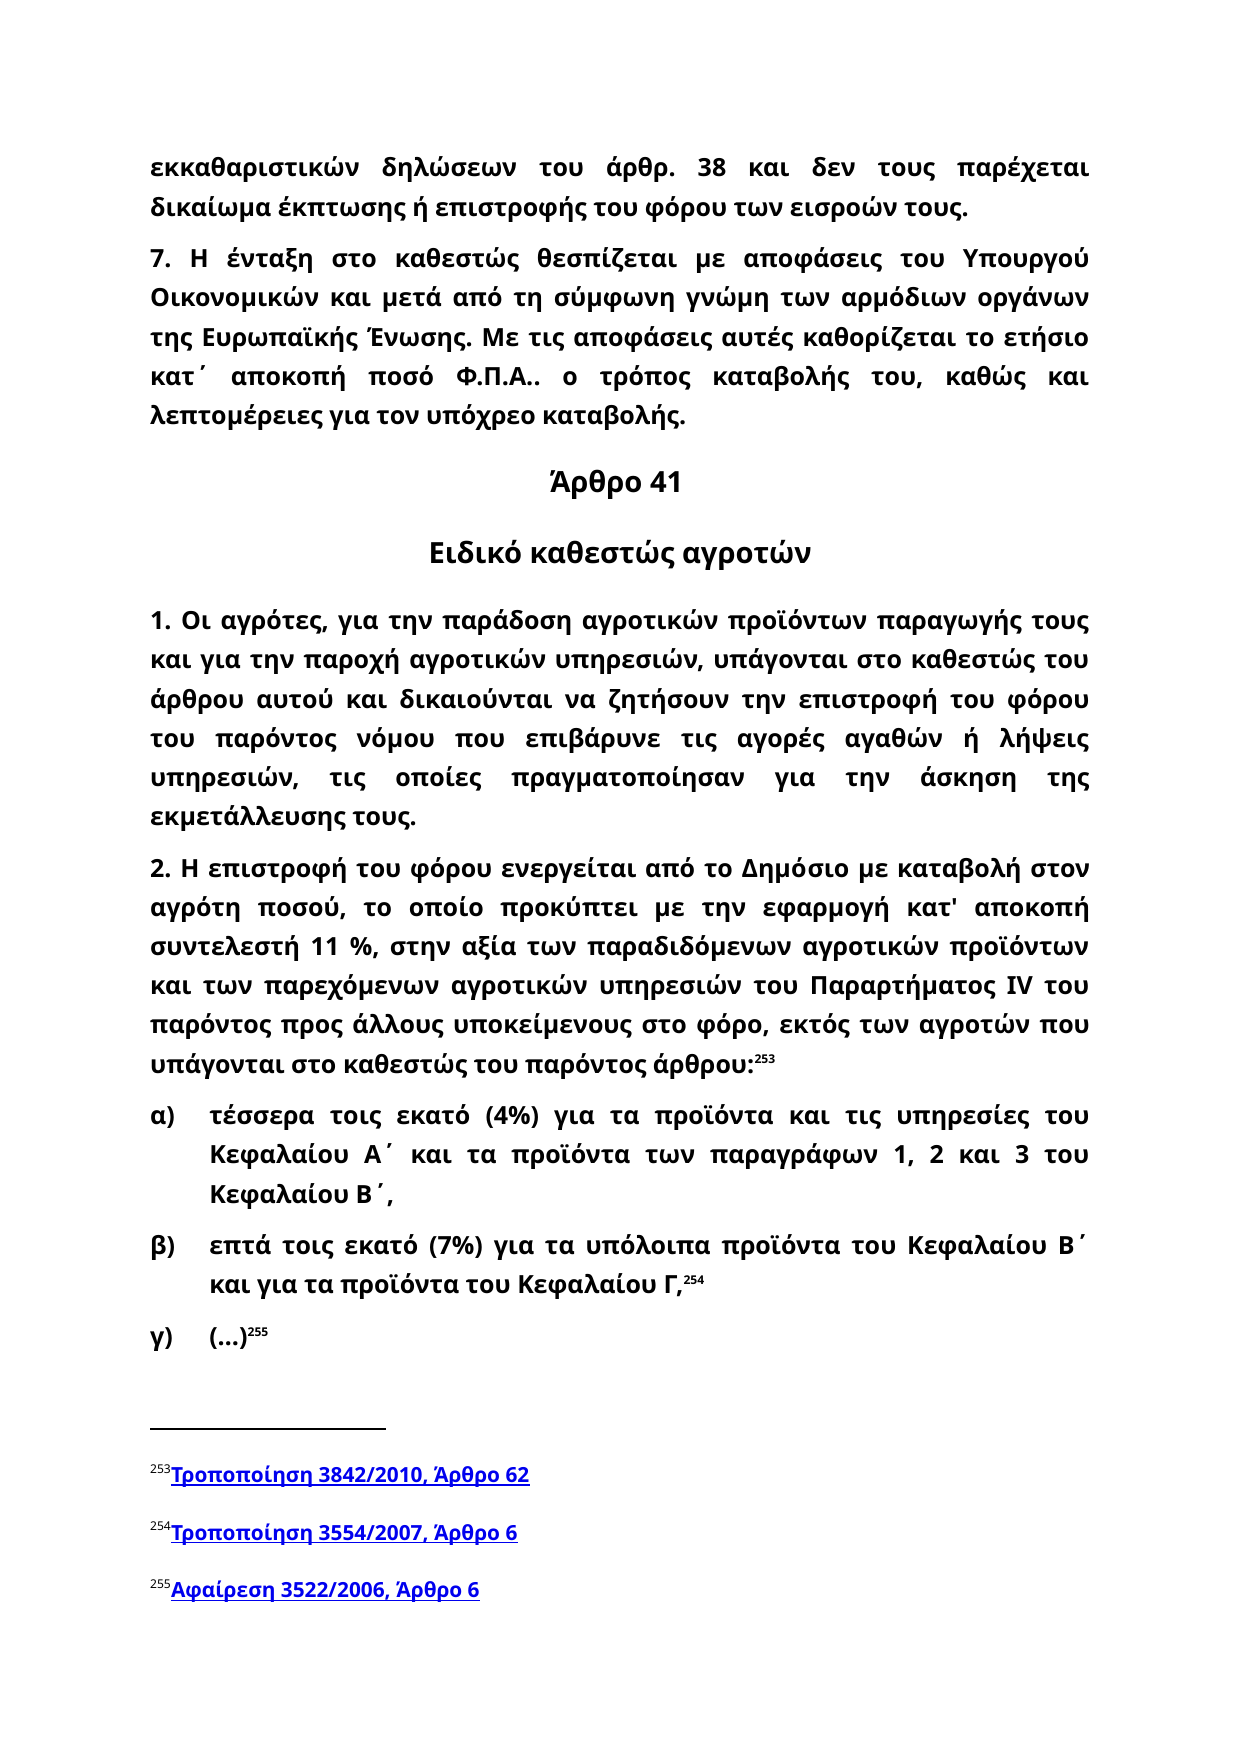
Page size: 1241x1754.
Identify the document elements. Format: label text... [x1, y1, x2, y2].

subtitle Άρθρο 41 [150, 462, 1090, 501]
list β) επτά τοις εκατό (7%) για τα υπόλοιπα προϊόντα του Κεφαλαίου Β΄ και για τα προϊόντα του Κεφαλαίου Γ, [150, 1228, 1090, 1301]
text 2. Η επιστροφή του φόρου ενεργείται από το Δημό­σιο με καταβολή στον αγρότη ποσού, το οποίο προκύ­πτει με την εφαρμογή κατ' αποκοπή συντελεστή 11 %, στην αξία των παραδιδόμενων αγροτικών προϊόντων και των παρεχόμενων αγροτικών υπηρεσιών του Παραρτήματος IV του παρόντος προς άλλους υποκείμενους στο φόρο, εκτός των αγροτών που υπάγονται στο καθεστώς του παρόντος άρθρου: [150, 850, 1090, 1080]
text 7. Η ένταξη στο καθεστώς θεσπίζεται με αποφάσεις του Υπουργού Οικονομικών και μετά από τη σύμφωνη γνώμη των αρμόδιων οργάνων της Ευρωπαϊκής Ένωσης. Με τις αποφάσεις αυτές καθορίζεται το ετήσιο κατ΄ αποκοπή ποσό Φ.Π.Α.. ο τρόπος καταβολής του, καθώς και λεπτομέρειες για τον υπόχρεο καταβολής. [150, 241, 1090, 432]
text Αφαίρεση 3522/2006, Άρθρο 6 [150, 1576, 1090, 1604]
text 1. Οι αγρότες, για την παράδοση αγροτικών προϊόντων παραγωγής τους και για την παροχή αγροτικών υπηρεσιών, υπάγονται στο καθεστώς του άρθρου αυτού και δικαιούνται να ζητήσουν την επιστροφή του φόρου του παρόντος νόμου που επιβάρυνε τις αγορές αγαθών ή λήψεις υπηρεσιών, τις οποίες πραγματοποίησαν για την άσκηση της εκμετάλλευσης τους. [150, 603, 1090, 833]
text Τροποποίηση 3842/2010, Άρθρο 62 [150, 1460, 1090, 1489]
text εκκαθαριστικών δηλώσεων του άρθρ. 38 και δεν τους παρέχεται δικαίωμα έκπτωσης ή επιστροφής του φόρου των εισροών τους. [150, 150, 1090, 223]
list α) τέσσερα τοις εκατό (4%) για τα προϊόντα και τις υπηρεσίες του Κεφαλαίου Α΄ και τα προϊόντα των παραγράφων 1, 2 και 3 του Κεφαλαίου Β΄, [150, 1098, 1090, 1210]
subtitle Ειδικό καθεστώς αγροτών [150, 532, 1090, 572]
text Τροποποίηση 3554/2007, Άρθρο 6 [150, 1518, 1090, 1546]
list γ) (…) [150, 1319, 1090, 1353]
